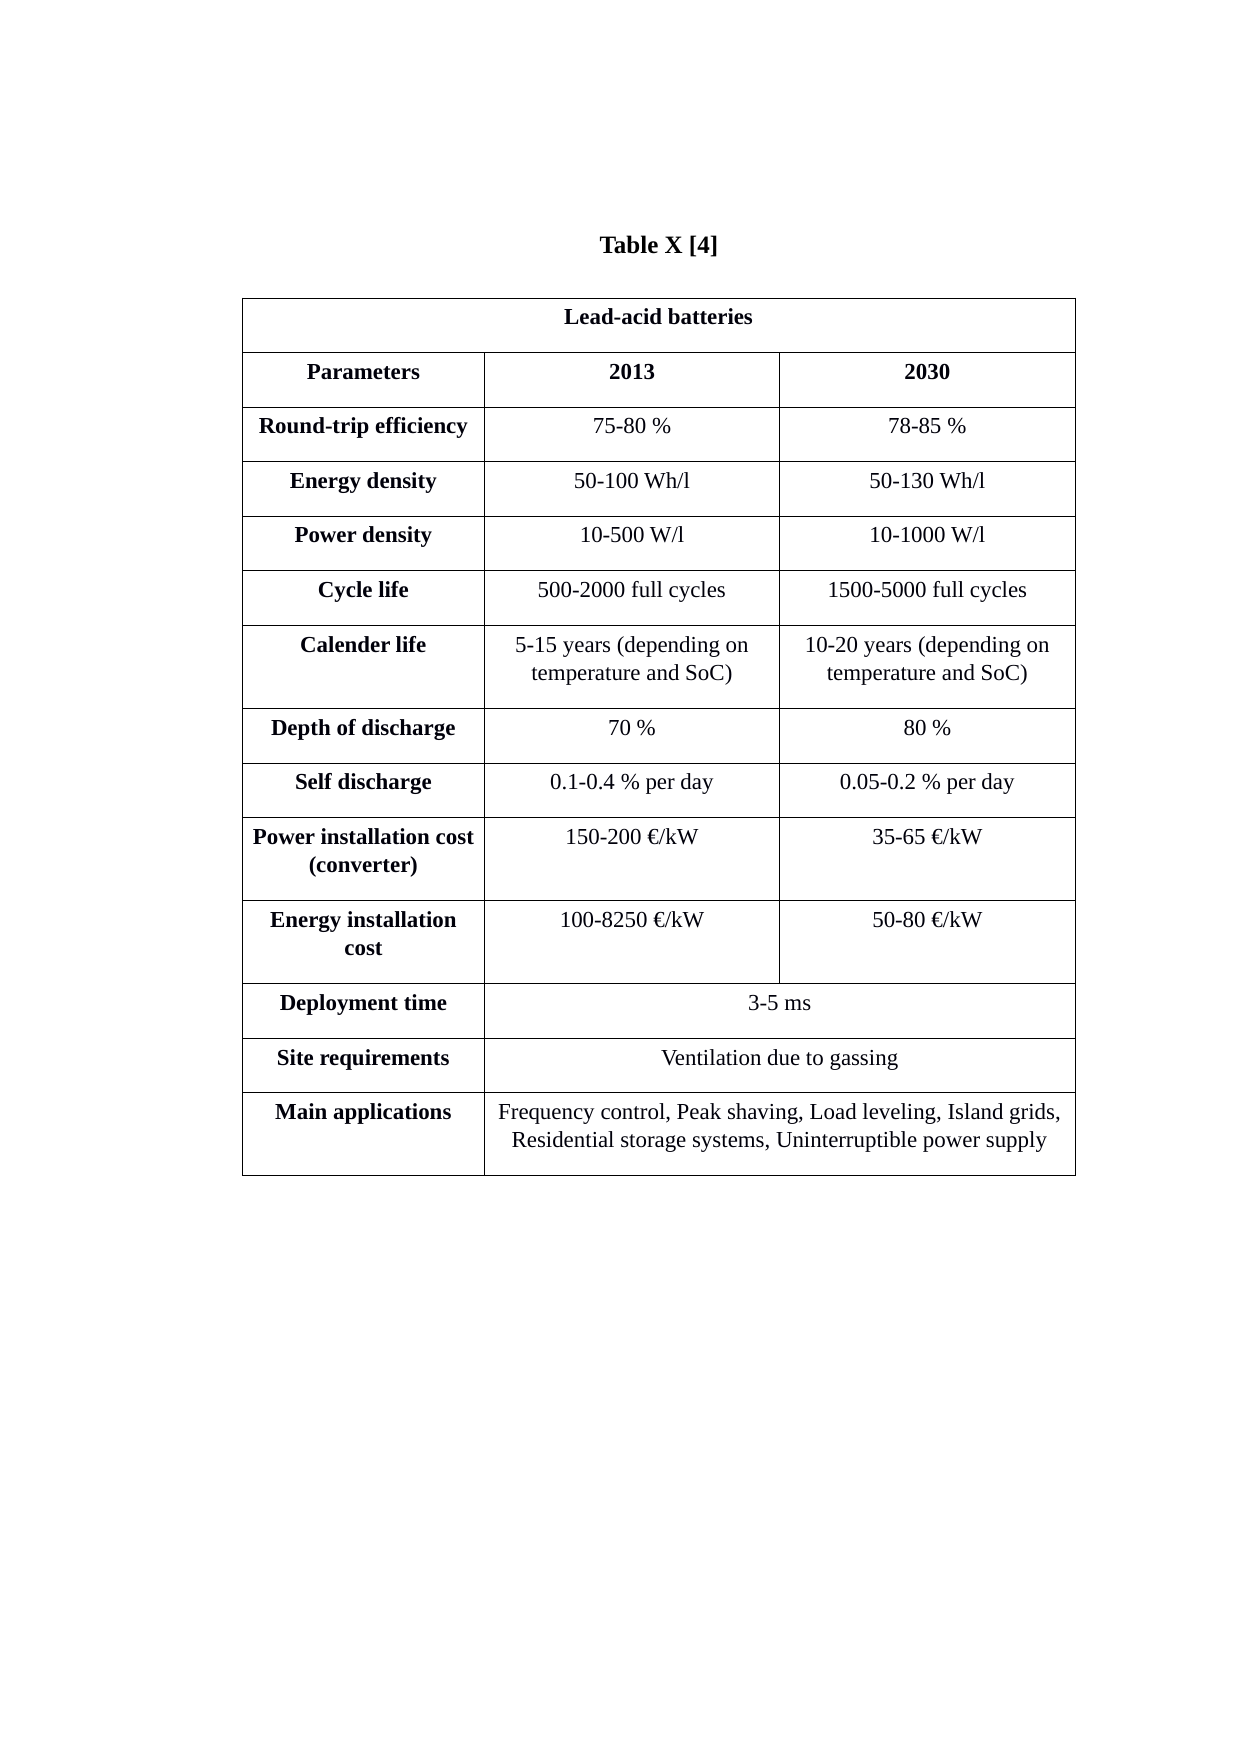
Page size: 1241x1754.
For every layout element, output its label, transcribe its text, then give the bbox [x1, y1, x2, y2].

table_cell 2013 [485, 353, 779, 407]
text Table X [4]⁠ [242, 231, 1075, 259]
table_cell Main applications [243, 1093, 484, 1175]
table_cell Self discharge [243, 764, 484, 817]
table_cell 100-8250 €/kW [485, 901, 779, 983]
table_cell 70 % [485, 709, 779, 762]
table_cell Power density [243, 517, 484, 570]
table_cell Energy installation cost [243, 901, 484, 983]
table_cell 10-500 W/l [485, 517, 779, 570]
table_cell 2030 [780, 353, 1075, 407]
table_cell Parameters [243, 353, 484, 407]
table_cell Power installation cost (converter) [243, 818, 484, 900]
table_cell 3-5 ms [485, 984, 1075, 1038]
table_cell 35-65 €/kW [780, 818, 1075, 900]
table_cell Energy density [243, 462, 484, 516]
table_cell 5-15 years (depending on temperature and SoC) [485, 626, 779, 708]
table_cell 78-85 % [780, 408, 1075, 461]
table_cell 500-2000 full cycles [485, 571, 779, 625]
table_cell 10-1000 W/l [780, 517, 1075, 570]
table_cell 150-200 €/kW [485, 818, 779, 900]
table_cell Ventilation due to gassing [485, 1039, 1075, 1092]
table_cell Depth of discharge [243, 709, 484, 762]
table_cell 75-80 % [485, 408, 779, 461]
table_cell Calender life [243, 626, 484, 708]
table_cell 50-100 Wh/l [485, 462, 779, 516]
table_cell 0.05-0.2 % per day [780, 764, 1075, 817]
table_cell Site requirements [243, 1039, 484, 1092]
table_cell Frequency control, Peak shaving, Load leveling, Island grids, Residential storage systems, Uninterruptible power supply [485, 1093, 1075, 1175]
table_header Lead-acid batteries [243, 299, 1075, 352]
table_cell Deployment time [243, 984, 484, 1038]
table_cell 50-80 €/kW [780, 901, 1075, 983]
table_cell 1500-5000 full cycles [780, 571, 1075, 625]
table_cell Cycle life [243, 571, 484, 625]
table_cell 10-20 years (depending on temperature and SoC) [780, 626, 1075, 708]
table_cell 50-130 Wh/l [780, 462, 1075, 516]
table_cell 80 % [780, 709, 1075, 762]
table_cell 0.1-0.4 % per day [485, 764, 779, 817]
table_cell Round-trip efficiency [243, 408, 484, 461]
